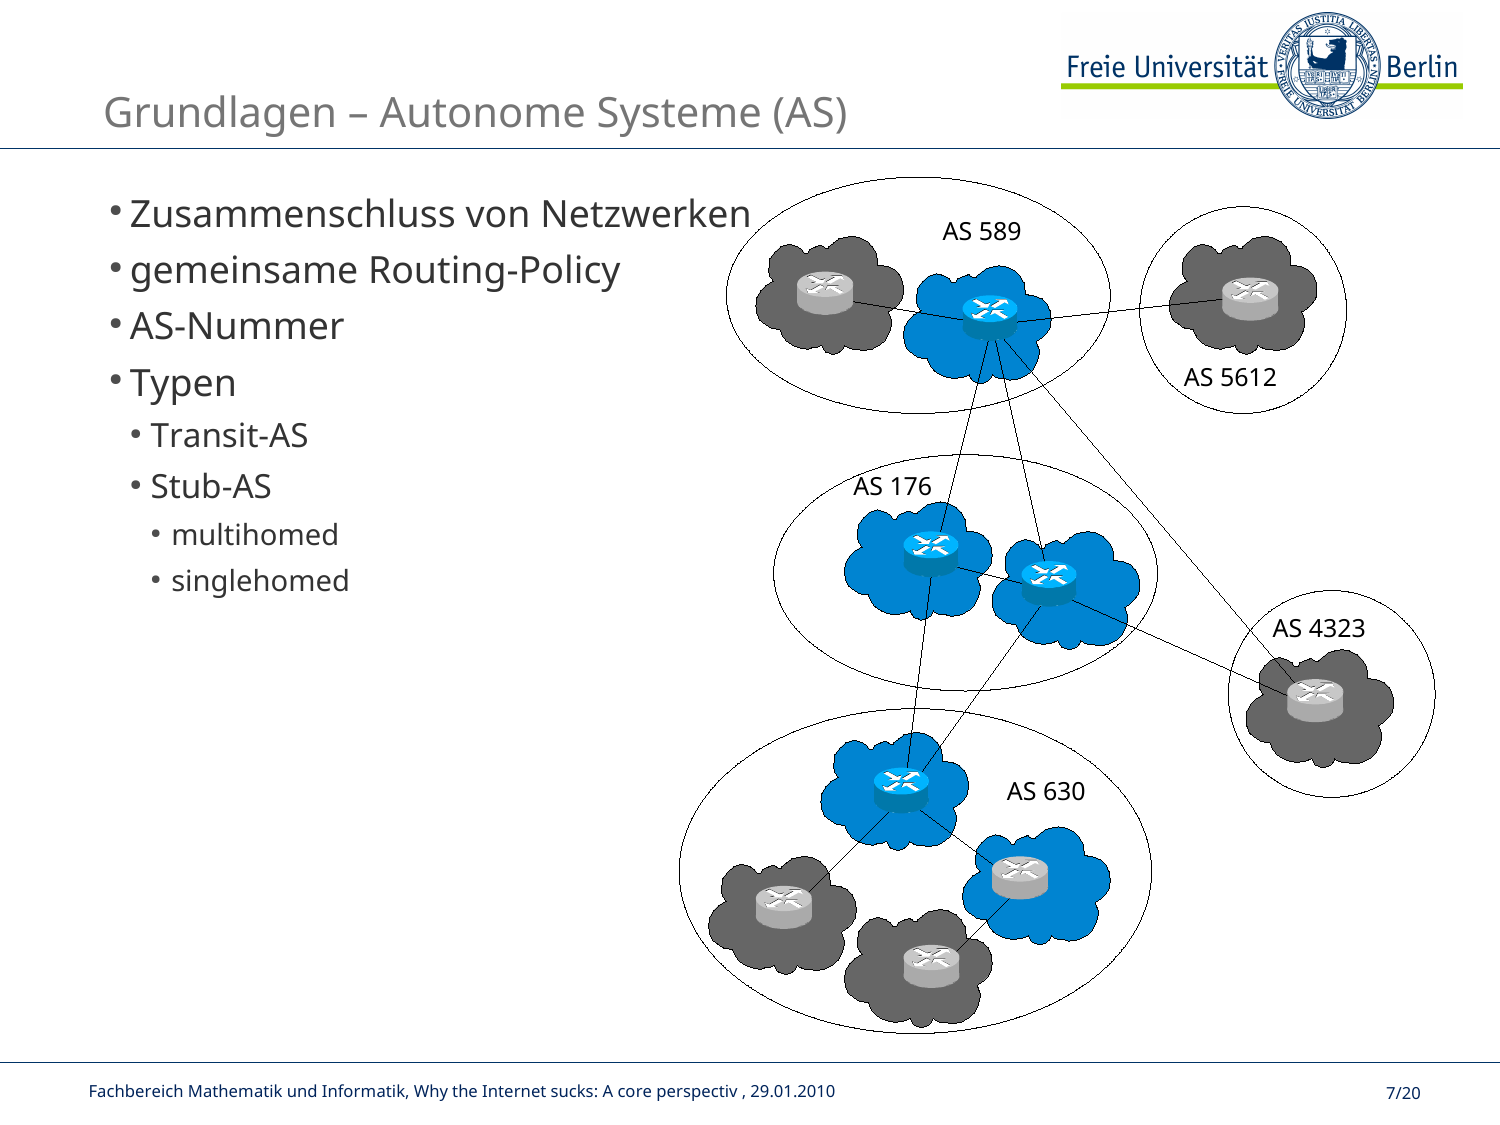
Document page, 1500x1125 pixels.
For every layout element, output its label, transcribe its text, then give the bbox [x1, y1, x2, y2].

picture [934, 536, 948, 543]
picture [975, 300, 988, 307]
picture [903, 531, 919, 540]
picture [903, 531, 963, 591]
picture [1052, 566, 1066, 573]
picture [1032, 576, 1046, 584]
text_box [844, 508, 993, 621]
text_box [1169, 236, 1317, 354]
picture [903, 944, 963, 1004]
text_box AS 176 [838, 463, 987, 508]
picture [1021, 561, 1081, 621]
picture [992, 856, 1052, 916]
text_box [708, 856, 857, 975]
picture [1287, 679, 1347, 739]
picture [797, 271, 857, 331]
picture [874, 767, 890, 775]
picture [874, 767, 934, 827]
text_box AS 589 [927, 208, 1076, 254]
picture [962, 295, 1022, 355]
text_box [755, 236, 904, 355]
picture [755, 885, 815, 945]
picture [1051, 576, 1065, 583]
picture [885, 783, 898, 790]
text_box [844, 909, 993, 1028]
text_box [992, 531, 1140, 650]
list Zusammenschluss von Netzwerken gemeinsame Routing-Policy AS-Nummer Typen Transit-AS Stub-AS multihomed singlehomed [88, 188, 758, 932]
text_box AS 5612 [1169, 354, 1317, 400]
picture [1222, 277, 1282, 337]
text_box [962, 826, 1111, 945]
picture [903, 783, 917, 790]
picture [914, 547, 928, 554]
picture [962, 295, 977, 304]
picture [1021, 561, 1034, 570]
text_box AS 630 [992, 767, 1140, 813]
picture [904, 772, 918, 779]
picture [886, 773, 900, 780]
picture [1061, 12, 1463, 119]
picture [916, 536, 929, 543]
picture [973, 311, 987, 318]
title Grundlagen – Autonome Systeme (AS) [88, 79, 1275, 150]
text_box [1246, 650, 1394, 768]
text_box [903, 265, 1052, 384]
picture [1033, 566, 1047, 573]
picture [993, 300, 1006, 307]
picture [933, 547, 946, 554]
text_box AS 4323 [1257, 604, 1406, 650]
picture [992, 311, 1006, 318]
text_box [820, 732, 969, 851]
